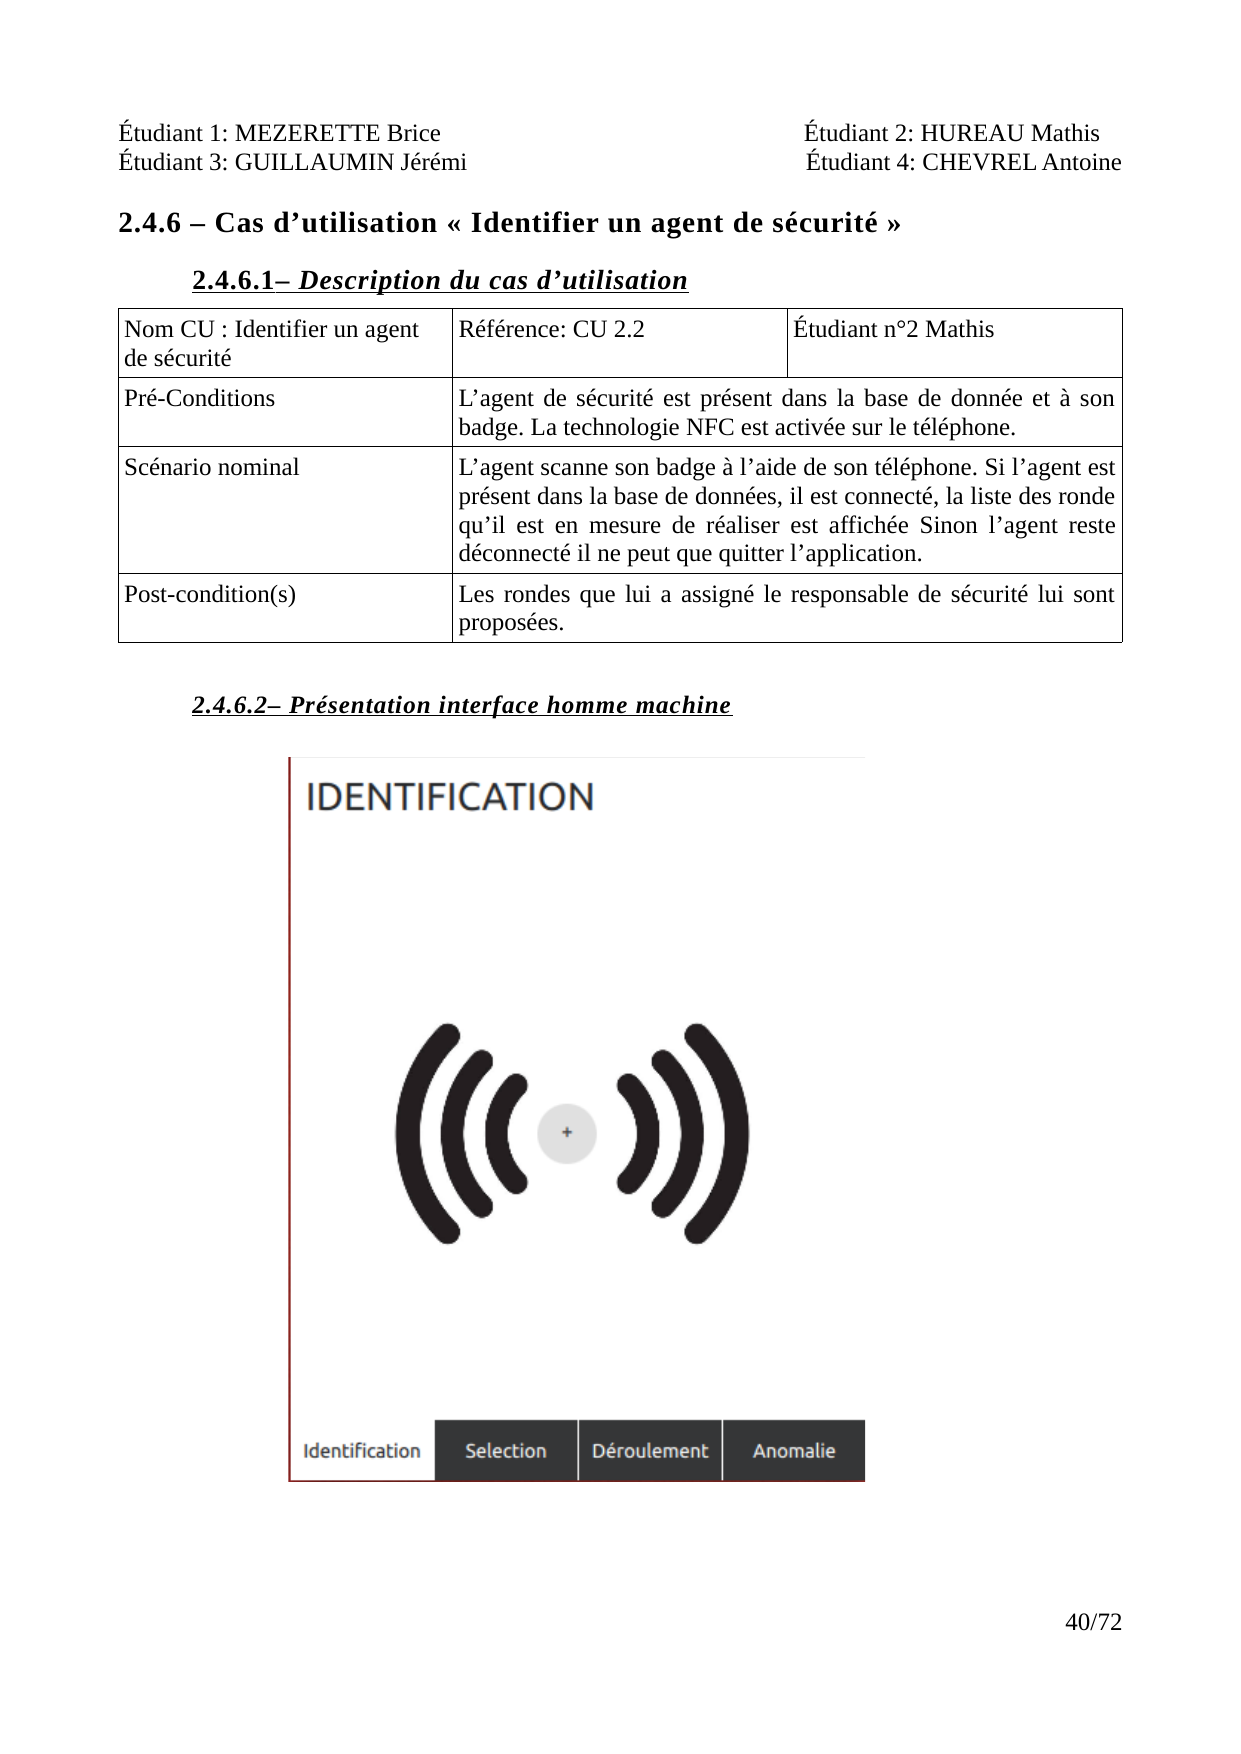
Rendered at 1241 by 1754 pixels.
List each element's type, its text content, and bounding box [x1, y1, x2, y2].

table_cell Les rondes que lui a assigné le responsable de sécurité lui sont proposées. [453, 574, 1122, 642]
table_cell L’agent scanne son badge à l’aide de son téléphone. Si l’agent est présent dans la base de données, il est connecté, la liste des ronde qu’il est en mesure de réaliser est affichée Sinon l’agent reste déconnecté il ne peut que quitter l’application. [453, 447, 1122, 573]
table_cell Post-condition(s) [119, 574, 452, 642]
text 2.4.6.2– Présentation interface homme machine [118, 690, 1122, 718]
table_cell Pré-Conditions [119, 378, 452, 446]
table_header Étudiant n°2 Mathis [788, 309, 1122, 377]
picture [288, 757, 866, 1482]
table_header Référence: CU 2.2 [453, 309, 787, 377]
subtitle 2.4.6 – Cas d’utilisation « Identifier un agent de sécurité » [118, 205, 1122, 239]
subtitle 2.4.6.1– Description du cas d’utilisation [118, 264, 1122, 296]
table_cell L’agent de sécurité est présent dans la base de donnée et à son badge. La technologie NFC est activée sur le téléphone. [453, 378, 1122, 446]
table_cell Scénario nominal [119, 447, 452, 573]
table_header Nom CU : Identifier un agent de sécurité [119, 309, 452, 377]
